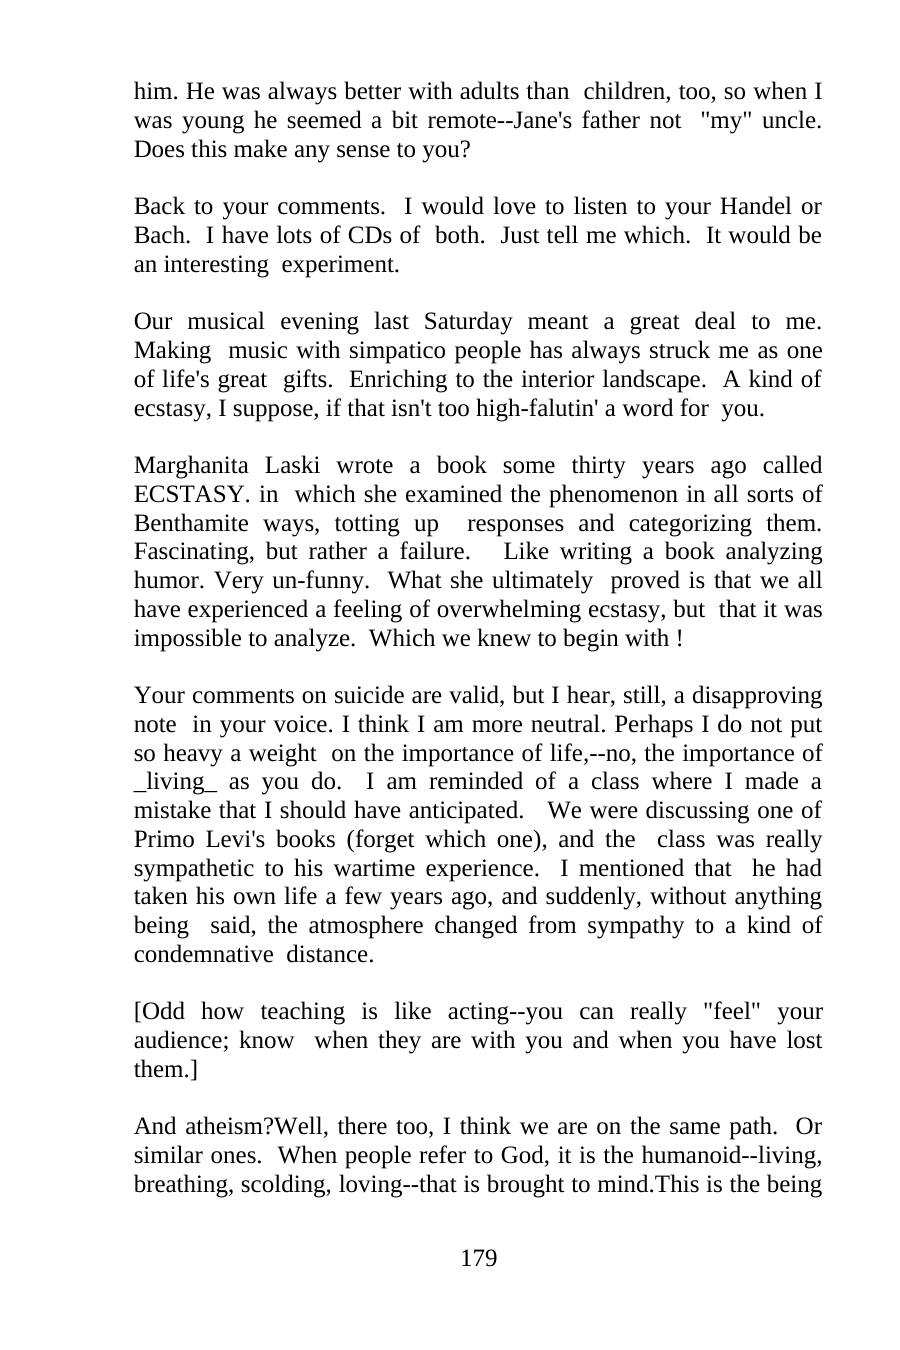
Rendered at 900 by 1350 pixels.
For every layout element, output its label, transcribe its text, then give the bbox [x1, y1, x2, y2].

text Our musical evening last Saturday meant a great deal to me. Making music with simpatico people has always struck me as one of life's great gifts. Enriching to the interior landscape. A kind of ecstasy, I suppose, if that isn't too high-falutin' a word for you. [133, 306, 823, 421]
text Your comments on suicide are valid, but I hear, still, a disapproving note in your voice. I think I am more neutral. Perhaps I do not put so heavy a weight on the importance of life,--no, the importance of _living_ as you do. I am reminded of a class where I made a mistake that I should have anticipated. We were discussing one of Primo Levi's books (forget which one), and the class was really sympathetic to his wartime experience. I mentioned that he had taken his own life a few years ago, and suddenly, without anything being said, the atmosphere changed from sympathy to a kind of condemnative distance. [133, 680, 823, 968]
text Back to your comments. I would love to listen to your Handel or Bach. I have lots of CDs of both. Just tell me which. It would be an interesting experiment. [133, 191, 823, 278]
text And atheism?Well, there too, I think we are on the same path. Or similar ones. When people refer to God, it is the humanoid--living, breathing, scolding, loving--that is brought to mind.This is the being [133, 1111, 823, 1198]
text [Odd how teaching is like acting--you can really "feel" your audience; know when they are with you and when you have lost them.] [133, 996, 823, 1083]
text him. He was always better with adults than children, too, so when I was young he seemed a bit remote--Jane's father not "my" uncle. Does this make any sense to you? [133, 76, 823, 163]
text Marghanita Laski wrote a book some thirty years ago called ECSTASY. in which she examined the phenomenon in all sorts of Benthamite ways, totting up responses and categorizing them. Fascinating, but rather a failure. Like writing a book analyzing humor. Very un-funny. What she ultimately proved is that we all have experienced a feeling of overwhelming ecstasy, but that it was impossible to analyze. Which we knew to begin with ! [133, 450, 823, 651]
